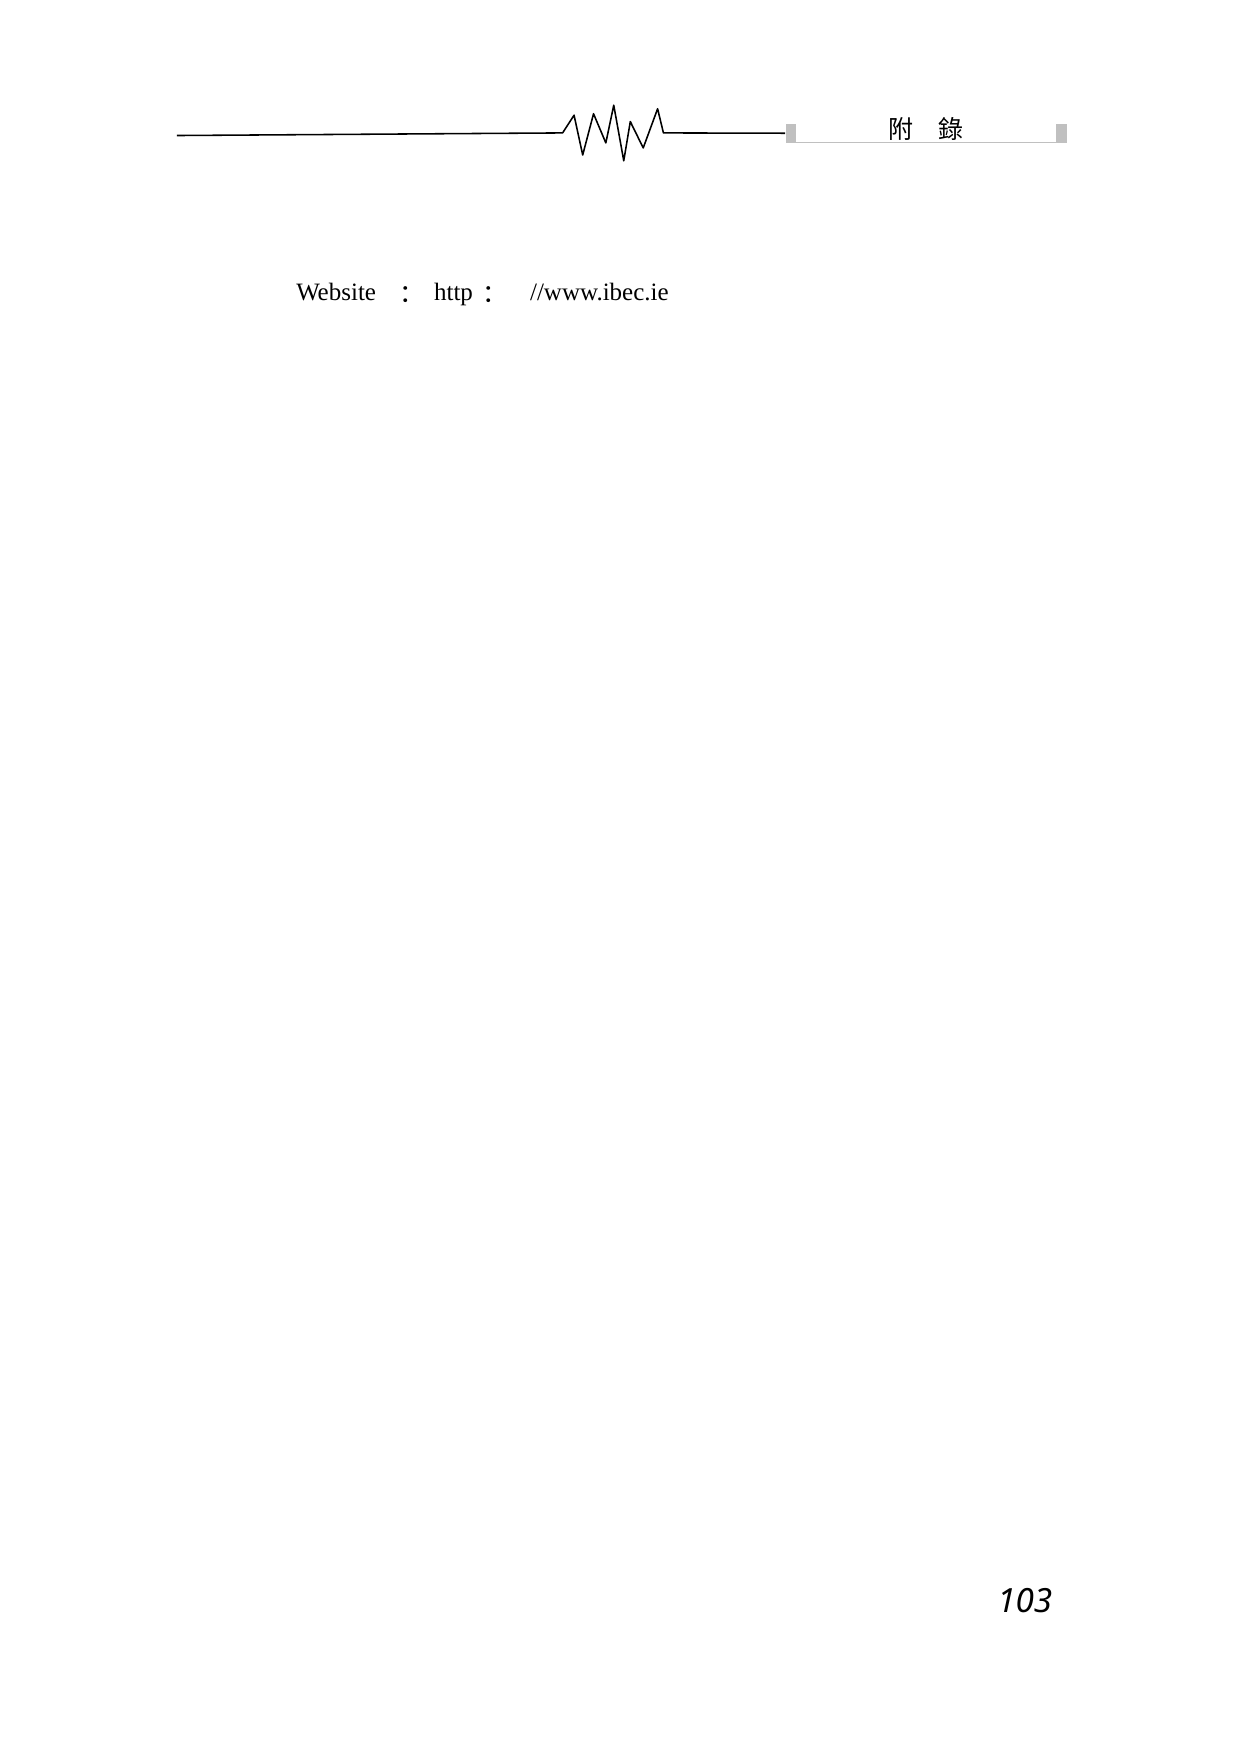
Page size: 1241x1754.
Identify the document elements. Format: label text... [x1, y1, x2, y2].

text Website：http：//www.ibec.ie [207, 250, 1058, 313]
